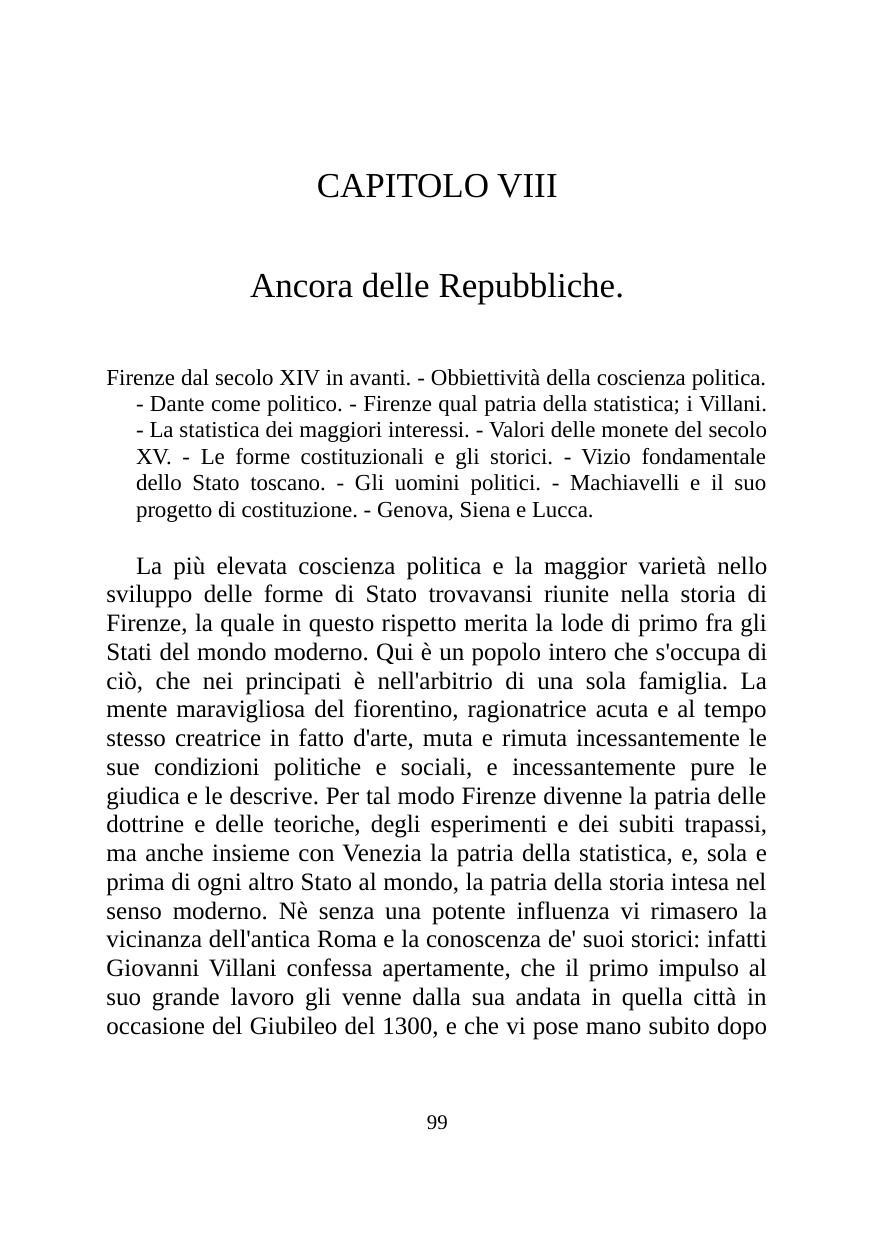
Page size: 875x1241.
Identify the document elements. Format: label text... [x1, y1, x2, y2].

text La più elevata coscienza politica e la maggior varietà nello sviluppo delle forme di Stato trovavansi riunite nella storia di Firenze, la quale in questo rispetto merita la lode di primo fra gli Stati del mondo moderno. Qui è un popolo intero che s'occupa di ciò, che nei principati è nell'arbitrio di una sola famiglia. La mente maravigliosa del fiorentino, ragionatrice acuta e al tempo stesso creatrice in fatto d'arte, muta e rimuta incessantemente le sue condizioni politiche e sociali, e incessantemente pure le giudica e le descrive. Per tal modo Firenze divenne la patria delle dottrine e delle teoriche, degli esperimenti e dei subiti trapassi, ma anche insieme con Venezia la patria della statistica, e, sola e prima di ogni altro Stato al mondo, la patria della storia intesa nel senso moderno. Nè senza una potente influenza vi rimasero la vicinanza dell'antica Roma e la conoscenza de' suoi storici: infatti Giovanni Villani confessa apertamente, che il primo impulso al suo grande lavoro gli venne dalla sua andata in quella città in occasione del Giubileo del 1300, e che vi pose mano subito dopo [106, 551, 768, 1039]
subtitle Ancora delle Repubbliche. [106, 264, 768, 305]
text Firenze dal secolo XIV in avanti. - Obbiettività della coscienza politica. - Dante come politico. - Firenze qual patria della statistica; i Villani. - La statistica dei maggiori interessi. - Valori delle monete del secolo XV. - Le forme costituzionali e gli storici. - Vizio fondamentale dello Stato toscano. - Gli uomini politici. - Machiavelli e il suo progetto di costituzione. - Genova, Siena e Lucca. [106, 364, 768, 522]
subtitle CAPITOLO VIII [106, 165, 768, 206]
